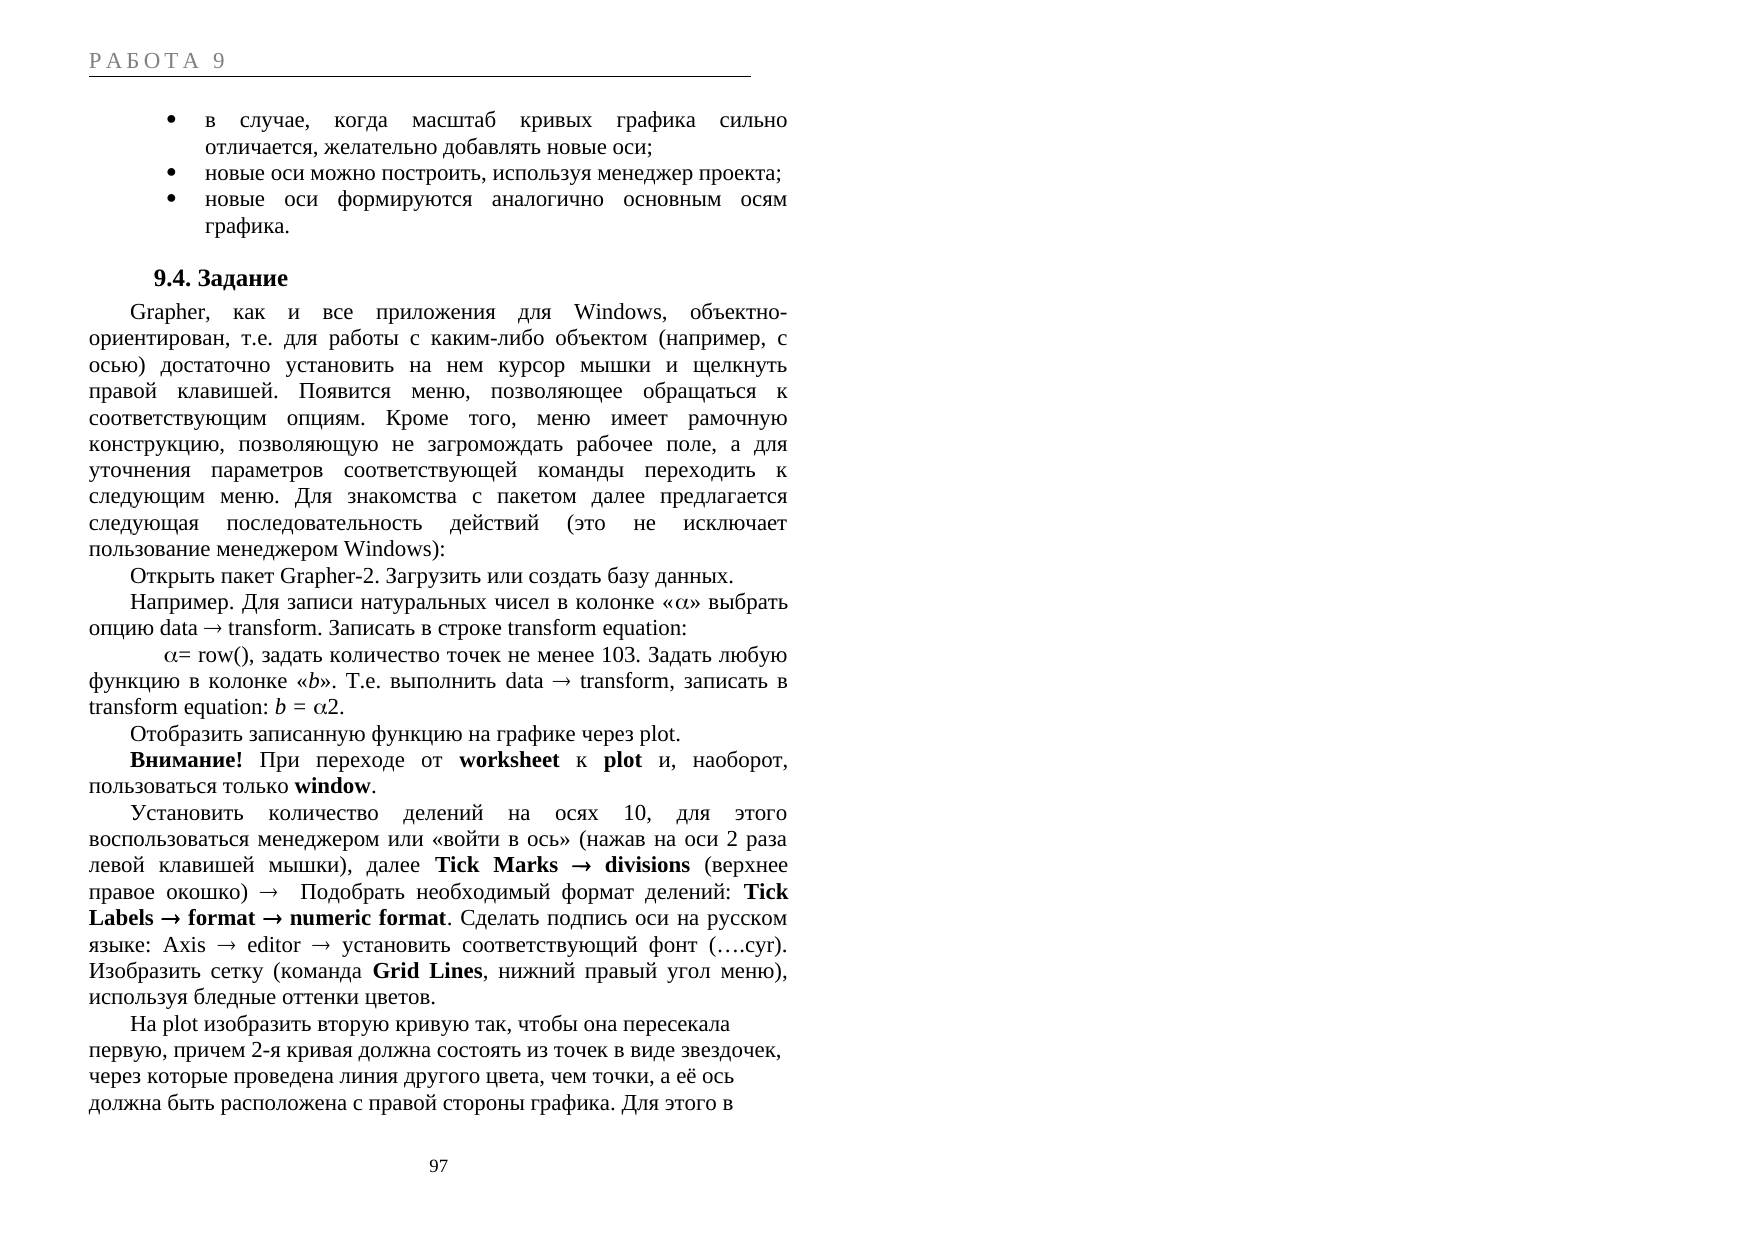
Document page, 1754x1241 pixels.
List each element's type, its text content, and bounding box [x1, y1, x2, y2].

list в случае, когда масштаб кривых графика сильно отличается, желательно добавлять новые оси; [167, 106, 788, 159]
text Grapher, как и все приложения для Windows, объектно-ориентирован, т.е. для работы с каким-либо объектом (например, с осью) достаточно установить на нем курсор мышки и щелкнуть правой клавишей. Появится меню, позволяющее обращаться к соответствующим опциям. Кроме того, меню имеет рамочную конструкцию, позволяющую не загромождать рабочее поле, а для уточнения параметров соответствующей команды переходить к следующим меню. Для знакомства с пакетом далее предлагается следующая последовательность действий (это не исключает пользование менеджером Windows): [89, 298, 788, 562]
text Внимание! При переходе от worksheet к plot и, наоборот, пользоваться только window. [89, 746, 788, 799]
text Отобразить записанную функцию на графике через plot. [89, 720, 788, 746]
text Установить количество делений на осях 10, для этого воспользоваться менеджером или «войти в ось» (нажав на оси 2 раза левой клавишей мышки), далее Tick Marks  divisions (верхнее правое окошко)  Подобрать необходимый формат делений: Tick Labels  format  numeric format. Сделать подпись оси на русском языке: Axis  editor  установить соответствующий фонт (….cyr). Изобразить сетку (команда Grid Lines, нижний правый угол меню), используя бледные оттенки цветов. [89, 799, 788, 1010]
text Открыть пакет Grapher-2. Загрузить или создать базу данных. [89, 562, 788, 588]
subtitle Задание [100, 263, 788, 292]
list новые оси можно построить, используя менеджер проекта; [167, 159, 788, 185]
list новые оси формируются аналогично основным осям графика. [167, 185, 788, 238]
text На plot изобразить вторую кривую так, чтобы она пересекала первую, причем 2-я кривая должна состоять из точек в виде звездочек, через которые проведена линия другого цвета, чем точки, а её ось должна быть расположена с правой стороны графика. Для этого в [89, 1010, 788, 1115]
text Например. Для записи натуральных чисел в колонке «» выбрать опцию data  transform. Записать в строке transform equation: = row(), задать количество точек не менее 103. Задать любую функцию в колонке «b». Т.е. выполнить data  transform, записать в transform equation: b = 2. [89, 588, 788, 720]
